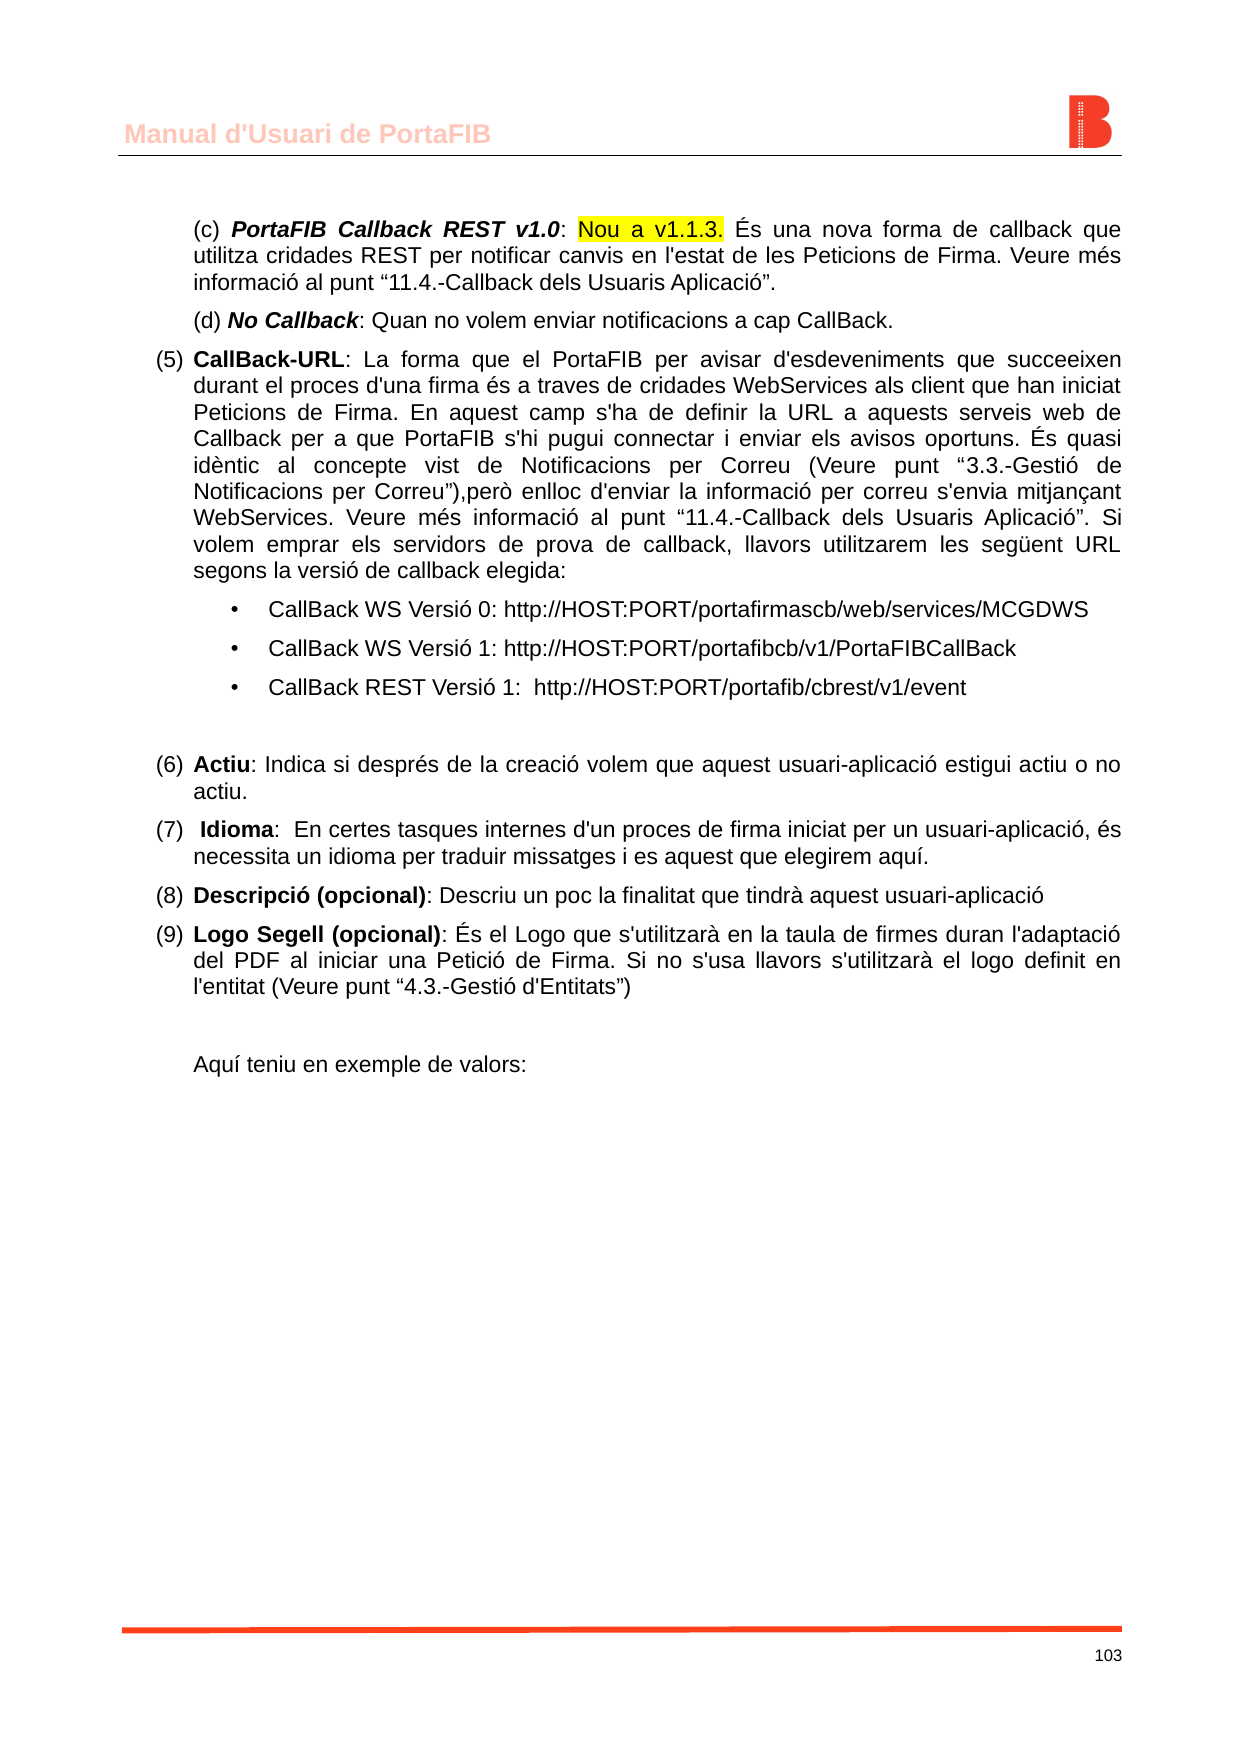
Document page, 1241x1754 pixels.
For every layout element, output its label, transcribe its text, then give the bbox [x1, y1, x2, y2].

list Actiu: Indica si després de la creació volem que aquest usuari-aplicació estigui actiu o no actiu. [156, 751, 1122, 804]
list Idioma: En certes tasques internes d'un proces de firma iniciat per un usuari-aplicació, és necessita un idioma per traduir missatges i es aquest que elegirem aquí. [156, 816, 1122, 869]
list Logo Segell (opcional): És el Logo que s'utilitzarà en la taula de firmes duran l'adaptació del PDF al iniciar una Petició de Firma. Si no s'usa llavors s'utilitzarà el logo definit en l'entitat (Veure punt “4.3Gestió d'Entitats”) [156, 921, 1122, 999]
list CallBack REST Versió 1: http://HOST:PORT/portafib/cbrest/v1/event [231, 673, 1122, 700]
list Descripció (opcional): Descriu un poc la finalitat que tindrà aquest usuari-aplicació [156, 882, 1122, 908]
list CallBack WS Versió 1: http://HOST:PORT/portafibcb/v1/PortaFIBCallBack [231, 635, 1122, 661]
list CallBack WS Versió 0: http://HOST:PORT/portafirmascb/web/services/MCGDWS [231, 596, 1122, 622]
list (c) PortaFIB Callback REST v1.0: Nou a v1.1.3. És una nova forma de callback que utilitza cridades REST per notificar canvis en l'estat de les Peticions de Firma. Veure més informació al punt “11.4Callback dels Usuaris Aplicació”. [156, 216, 1122, 295]
list CallBack-URL: La forma que el PortaFIB per avisar d'esdeveniments que succeeixen durant el proces d'una firma és a traves de cridades WebServices als client que han iniciat Peticions de Firma. En aquest camp s'ha de definir la URL a aquests serveis web de Callback per a que PortaFIB s'hi pugui connectar i enviar els avisos oportuns. És quasi idèntic al concepte vist de Notificacions per Correu (Veure punt “3.3.-Gestió de Notificacions per Correu”),però enlloc d'enviar la informació per correu s'envia mitjançant WebServices. Veure més informació al punt “11.4Callback dels Usuaris Aplicació”. Si volem emprar els servidors de prova de callback, llavors utilitzarem les següent URL segons la versió de callback elegida: [156, 346, 1122, 583]
text Aquí teniu en exemple de valors: [118, 1051, 1122, 1077]
picture [1063, 94, 1117, 150]
list (d) No Callback: Quan no volem enviar notificacions a cap CallBack. [156, 307, 1122, 334]
